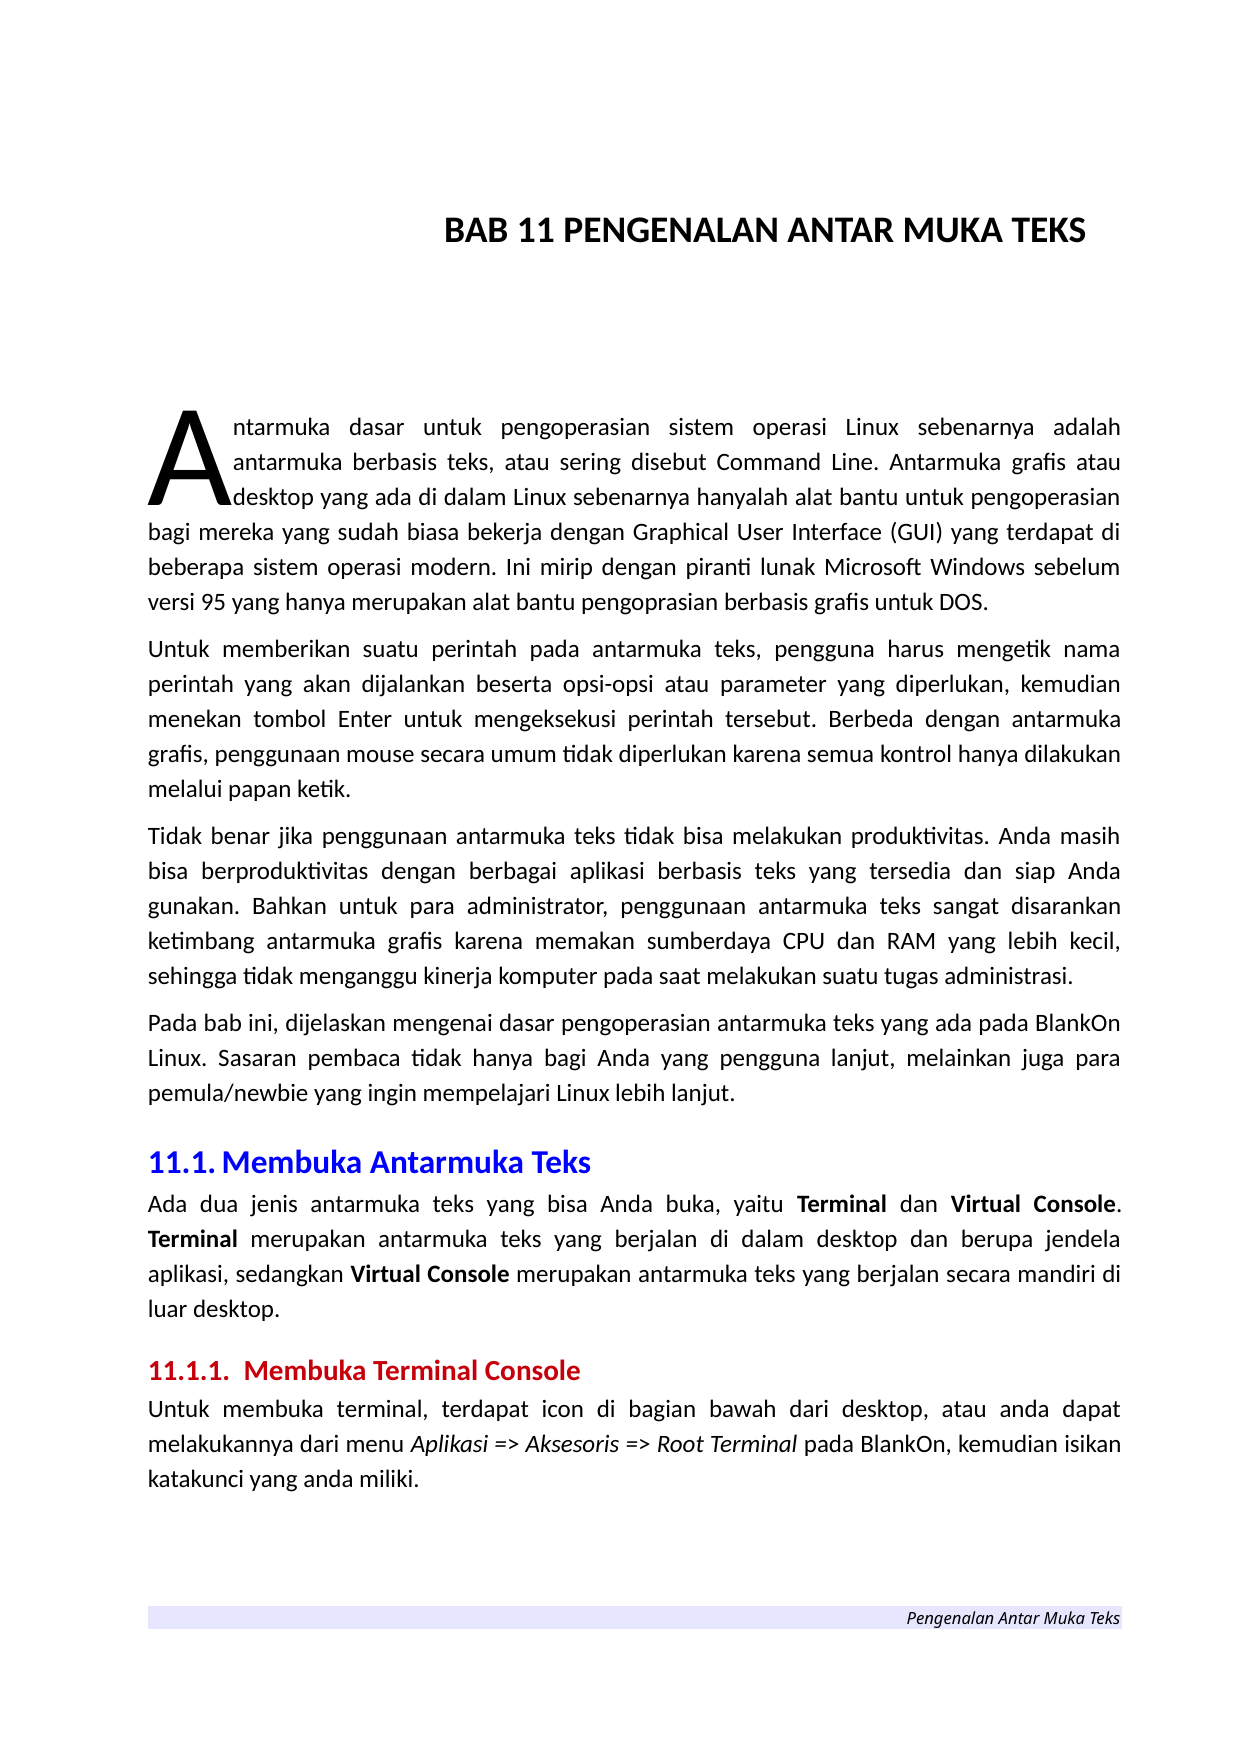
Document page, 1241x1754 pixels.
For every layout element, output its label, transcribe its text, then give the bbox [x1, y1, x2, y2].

text Pada bab ini, dijelaskan mengenai dasar pengoperasian antarmuka teks yang ada pada BlankOn Linux. Sasaran pembaca tidak hanya bagi Anda yang pengguna lanjut, melainkan juga para pemula/newbie yang ingin mempelajari Linux lebih lanjut. [148, 1007, 1122, 1107]
subtitle Membuka Terminal Console [148, 1352, 1122, 1387]
subtitle Pengenalan Antar Muka Teks [148, 206, 1087, 252]
text Untuk memberikan suatu perintah pada antarmuka teks, pengguna harus mengetik nama perintah yang akan dijalankan beserta opsi-opsi atau parameter yang diperlukan, kemudian menekan tombol Enter untuk mengeksekusi perintah tersebut. Berbeda dengan antarmuka grafis, penggunaan mouse secara umum tidak diperlukan karena semua kontrol hanya dilakukan melalui papan ketik. [148, 633, 1122, 803]
text Tidak benar jika penggunaan antarmuka teks tidak bisa melakukan produktivitas. Anda masih bisa berproduktivitas dengan berbagai aplikasi berbasis teks yang tersedia dan siap Anda gunakan. Bahkan untuk para administrator, penggunaan antarmuka teks sangat disarankan ketimbang antarmuka grafis karena memakan sumberdaya CPU dan RAM yang lebih kecil, sehingga tidak menganggu kinerja komputer pada saat melakukan suatu tugas administrasi. [148, 820, 1122, 990]
subtitle Membuka Antarmuka Teks [148, 1141, 1122, 1182]
text Ada dua jenis antarmuka teks yang bisa Anda buka, yaitu Terminal dan Virtual Console. Terminal merupakan antarmuka teks yang berjalan di dalam desktop dan berupa jendela aplikasi, sedangkan Virtual Console merupakan antarmuka teks yang berjalan secara mandiri di luar desktop. [148, 1188, 1122, 1323]
text Antarmuka dasar untuk pengoperasian sistem operasi Linux sebenarnya adalah antarmuka berbasis teks, atau sering disebut Command Line. Antarmuka grafis atau desktop yang ada di dalam Linux sebenarnya hanyalah alat bantu untuk pengoperasian bagi mereka yang sudah biasa bekerja dengan Graphical User Interface (GUI) yang terdapat di beberapa sistem operasi modern. Ini mirip dengan piranti lunak Microsoft Windows sebelum versi 95 yang hanya merupakan alat bantu pengoprasian berbasis grafis untuk DOS. [148, 411, 1122, 617]
text Untuk membuka terminal, terdapat icon di bagian bawah dari desktop, atau anda dapat melakukannya dari menu Aplikasi => Aksesoris => Root Terminal pada BlankOn, kemudian isikan katakunci yang anda miliki. [148, 1393, 1122, 1494]
